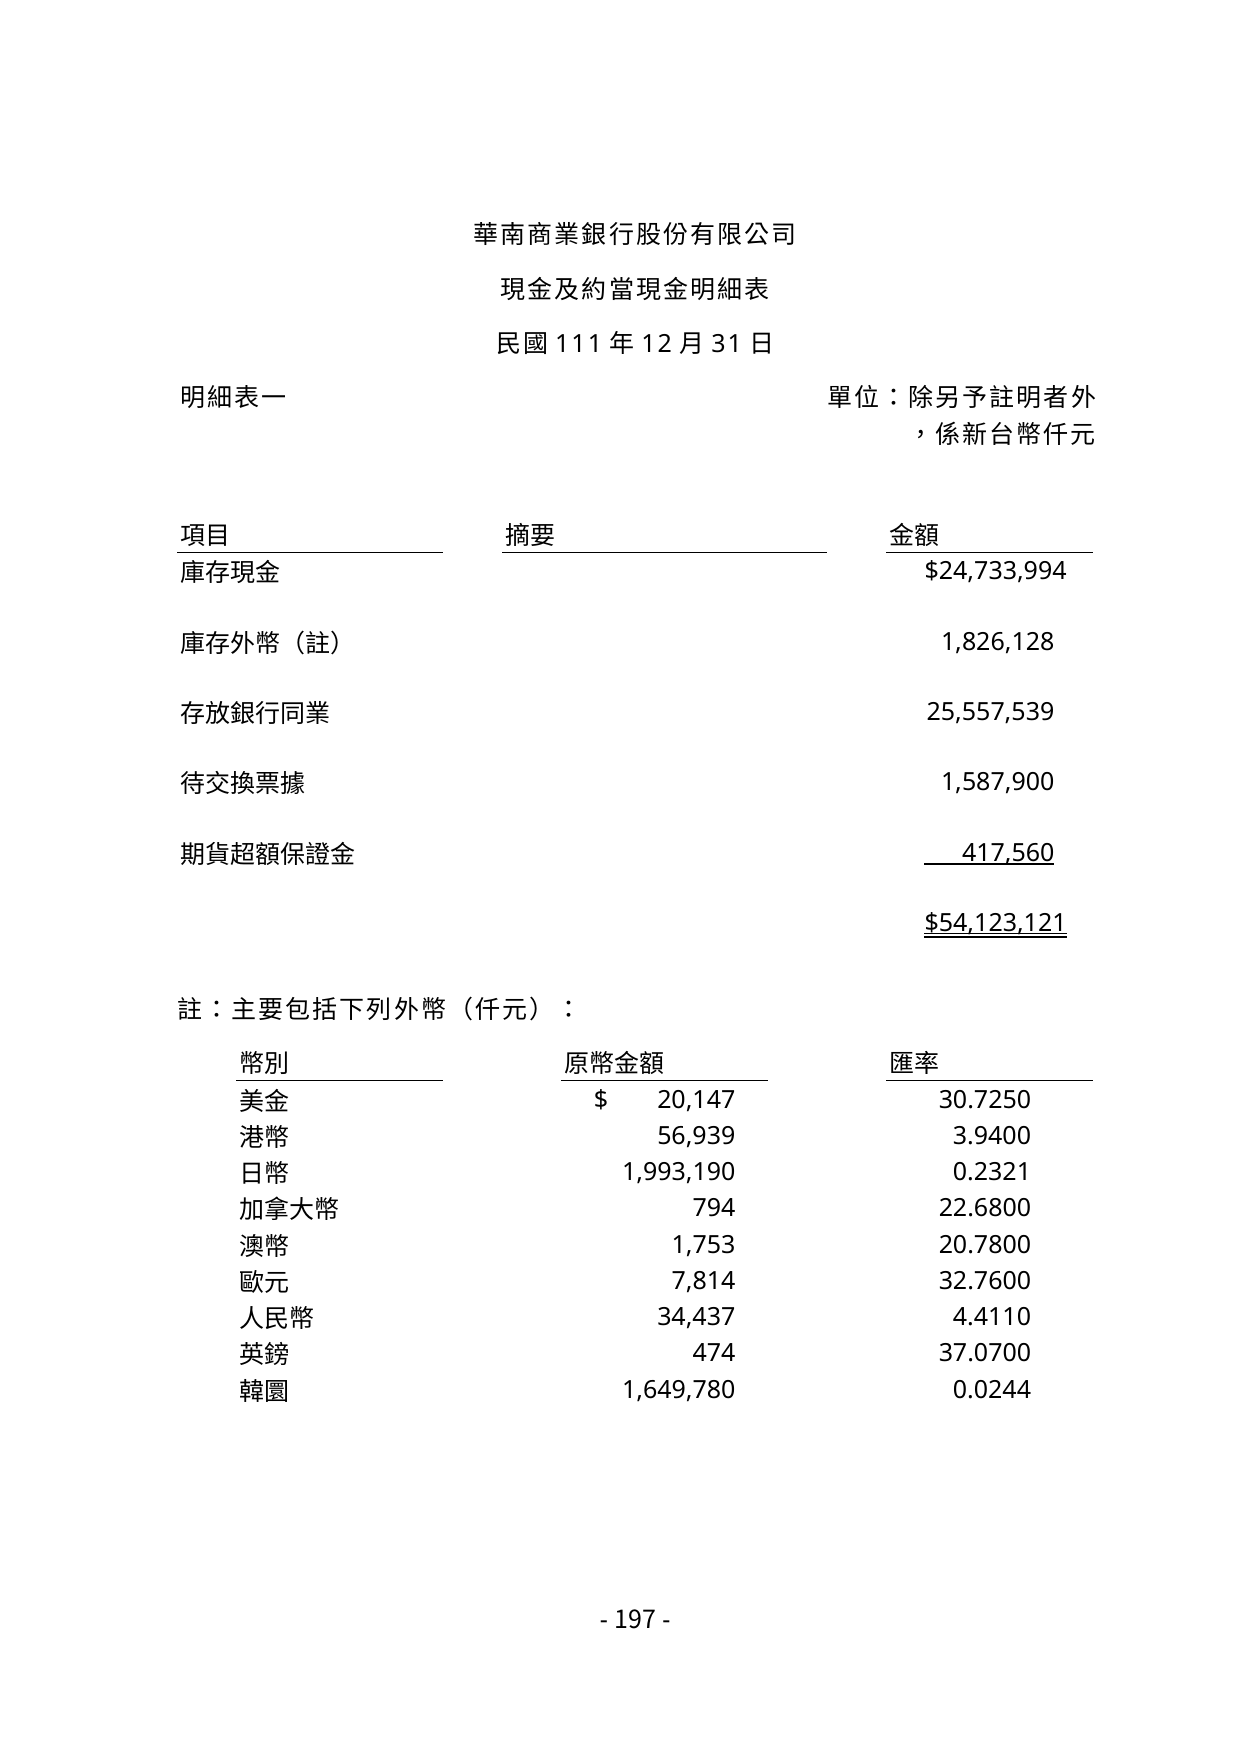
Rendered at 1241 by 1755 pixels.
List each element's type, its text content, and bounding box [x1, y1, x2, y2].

table_cell [443, 905, 502, 938]
table_cell [768, 1080, 886, 1117]
table_cell 1,753 [561, 1226, 768, 1262]
table_cell $ 20,147 [561, 1081, 768, 1117]
table_cell [502, 553, 827, 589]
table_cell 0.0244 [886, 1371, 1093, 1407]
table_header 金額 [886, 516, 1093, 552]
table_cell 1,993,190 [561, 1154, 768, 1190]
table_cell [177, 660, 443, 693]
table_header [768, 1044, 886, 1080]
table_cell 1,587,900 [886, 764, 1093, 800]
table_cell 港幣 [236, 1118, 443, 1154]
table_cell [443, 623, 502, 659]
table_cell [177, 870, 443, 904]
table_cell [768, 1154, 886, 1190]
table_cell [827, 694, 886, 730]
table_cell 56,939 [561, 1118, 768, 1154]
table_cell [443, 1371, 561, 1407]
table_cell [502, 730, 827, 764]
table_cell [502, 764, 827, 800]
table_cell 韓圜 [236, 1371, 443, 1407]
table_cell [502, 870, 827, 904]
table_cell $ 54,123,121 [886, 905, 1093, 938]
table_cell 3.9400 [886, 1118, 1093, 1154]
table_cell 待交換票據 [177, 764, 443, 800]
table_header 原幣金額 [561, 1044, 768, 1080]
table_cell 37.0700 [886, 1335, 1093, 1371]
table_cell [443, 764, 502, 800]
table_cell 澳幣 [236, 1226, 443, 1262]
table_cell 加拿大幣 [236, 1190, 443, 1226]
table_cell [768, 1118, 886, 1154]
table_cell [768, 1335, 886, 1371]
text 現金及約當現金明細表 [177, 269, 1093, 305]
table_cell [443, 1299, 561, 1335]
table_cell [886, 870, 1093, 904]
table_cell [827, 623, 886, 659]
table_cell 25,557,539 [886, 694, 1093, 730]
table_cell [443, 1263, 561, 1299]
table_cell [177, 730, 443, 764]
table_header 明細表一 [177, 378, 638, 464]
table_cell 期貨超額保證金 [177, 834, 443, 870]
table_cell 日幣 [236, 1154, 443, 1190]
table_cell [502, 589, 827, 623]
table_cell [827, 589, 886, 623]
table_cell [443, 589, 502, 623]
table_header 單位：除另予註明者外 ，係新台幣仟元 [638, 378, 1099, 464]
table_header [827, 516, 886, 552]
table_cell [827, 764, 886, 800]
table_cell 32.7600 [886, 1263, 1093, 1299]
table_header 幣別 [236, 1044, 443, 1080]
table_cell 34,437 [561, 1299, 768, 1335]
table_cell [768, 1226, 886, 1262]
table_cell [443, 834, 502, 870]
text 民國111年12月31日 [177, 323, 1093, 360]
table_cell [827, 730, 886, 764]
table_cell 7,814 [561, 1263, 768, 1299]
table_cell [443, 660, 502, 693]
table_cell [177, 589, 443, 623]
table_cell [177, 800, 443, 834]
table_cell 474 [561, 1335, 768, 1371]
table_cell 20.7800 [886, 1226, 1093, 1262]
table_cell [502, 905, 827, 938]
table_cell 存放銀行同業 [177, 694, 443, 730]
table_cell [443, 552, 502, 589]
table_cell 英鎊 [236, 1335, 443, 1371]
table_cell [768, 1190, 886, 1226]
table_cell [443, 870, 502, 904]
table_cell [827, 834, 886, 870]
table_cell [443, 1080, 561, 1117]
table_cell 22.6800 [886, 1190, 1093, 1226]
table_cell [502, 834, 827, 870]
table_cell 1,649,780 [561, 1371, 768, 1407]
table_cell 1,826,128 [886, 623, 1093, 659]
table_cell [827, 905, 886, 938]
table_cell [827, 870, 886, 904]
table_cell 庫存外幣（註） [177, 623, 443, 659]
table_cell 4.4110 [886, 1299, 1093, 1335]
table_cell [886, 800, 1093, 834]
table_cell [502, 660, 827, 693]
table_header [443, 1044, 561, 1080]
table_cell [768, 1263, 886, 1299]
table_cell [443, 694, 502, 730]
table_cell [443, 1154, 561, 1190]
table_cell [827, 552, 886, 589]
table_header 匯率 [886, 1044, 1093, 1080]
table_cell [768, 1371, 886, 1407]
table_header 摘要 [502, 516, 827, 552]
table_cell [177, 905, 443, 938]
table_header 項目 [177, 516, 443, 552]
table_cell [886, 730, 1093, 764]
table_cell $ 24,733,994 [886, 553, 1093, 589]
table_header [443, 516, 502, 552]
table_cell [827, 660, 886, 693]
table_cell [502, 623, 827, 659]
table_cell 人民幣 [236, 1299, 443, 1335]
table_cell 30.7250 [886, 1081, 1093, 1117]
table_cell 0.2321 [886, 1154, 1093, 1190]
table_cell [443, 730, 502, 764]
table_cell 794 [561, 1190, 768, 1226]
table_cell [768, 1299, 886, 1335]
table_cell [502, 694, 827, 730]
table_cell 美金 [236, 1081, 443, 1117]
table_cell [827, 800, 886, 834]
table_cell [443, 800, 502, 834]
text 華南商業銀行股份有限公司 [177, 215, 1093, 251]
table_cell [443, 1118, 561, 1154]
table_cell 歐元 [236, 1263, 443, 1299]
table_cell [443, 1335, 561, 1371]
text 註：主要包括下列外幣（仟元）： [177, 989, 1093, 1026]
table_cell [443, 1190, 561, 1226]
table_cell 庫存現金 [177, 553, 443, 589]
table_cell 417,560 [886, 834, 1093, 870]
table_cell [886, 589, 1093, 623]
table_cell [502, 800, 827, 834]
table_cell [886, 660, 1093, 693]
table_cell [443, 1226, 561, 1262]
